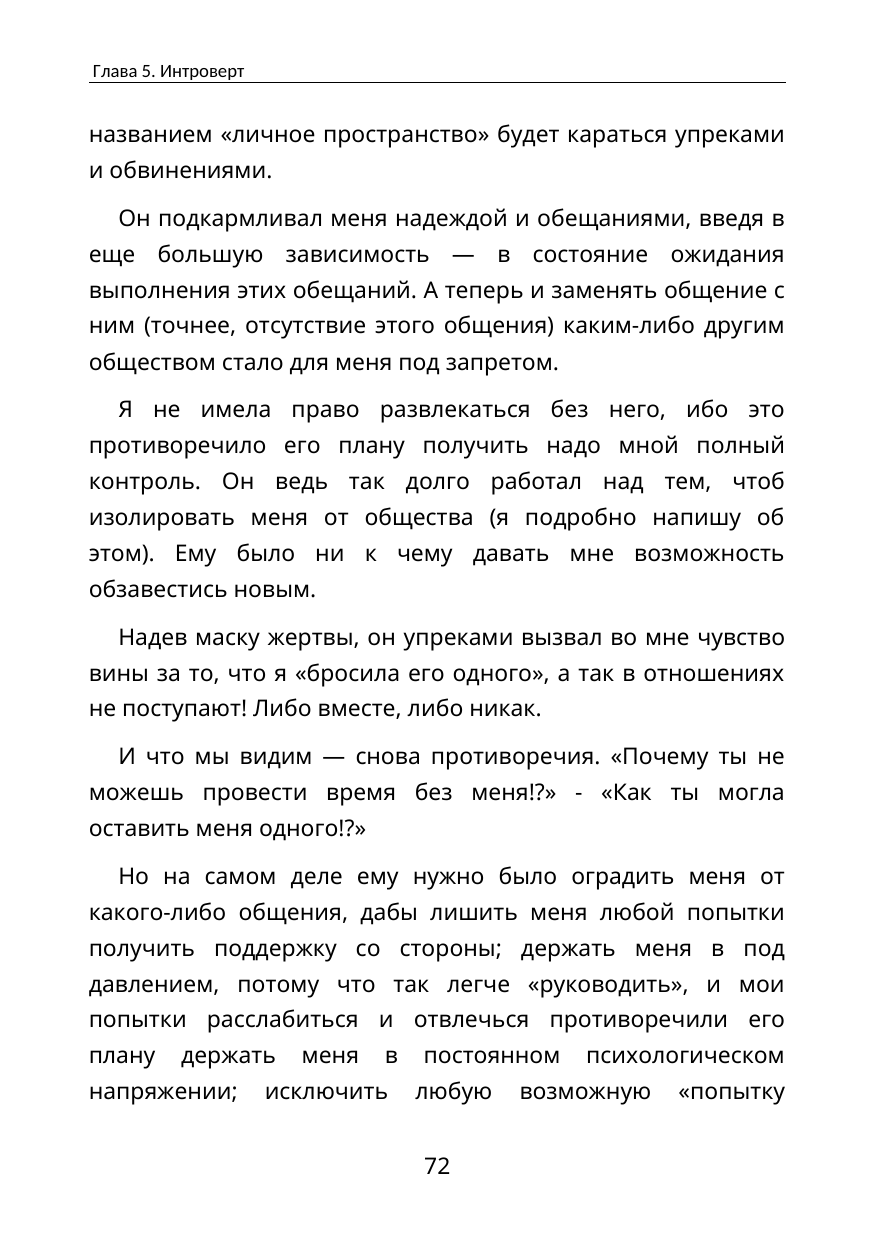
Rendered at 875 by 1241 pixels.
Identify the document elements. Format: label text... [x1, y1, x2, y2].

text названием «личное пространство» будет караться упреками и обвинениями. [88, 118, 786, 185]
text Но на самом деле ему нужно было оградить меня от какого-либо общения, дабы лишить меня любой попытки получить поддержку со стороны; держать меня в под давлением, потому что так легче «руководить», и мои попытки расслабиться и отвлечься противоречили его плану держать меня в постоянном психологическом напряжении; исключить любую возможную «попытку [88, 860, 786, 1107]
text Он подкармливал меня надеждой и обещаниями, введя в еще большую зависимость — в состояние ожидания выполнения этих обещаний. А теперь и заменять общение с ним (точнее, отсутствие этого общения) каким-либо другим обществом стало для меня под запретом. [88, 202, 786, 377]
text И что мы видим — снова противоречия. «Почему ты не можешь провести время без меня!?» - «Как ты могла оставить меня одного!?» [88, 740, 786, 843]
text Я не имела право развлекаться без него, ибо это противоречило его плану получить надо мной полный контроль. Он ведь так долго работал над тем, чтоб изолировать меня от общества (я подробно напишу об этом). Ему было ни к чему давать мне возможность обзавестись новым. [88, 393, 786, 604]
text Надев маску жертвы, он упреками вызвал во мне чувство вины за то, что я «бросила его одного», а так в отношениях не поступают! Либо вместе, либо никак. [88, 621, 786, 724]
